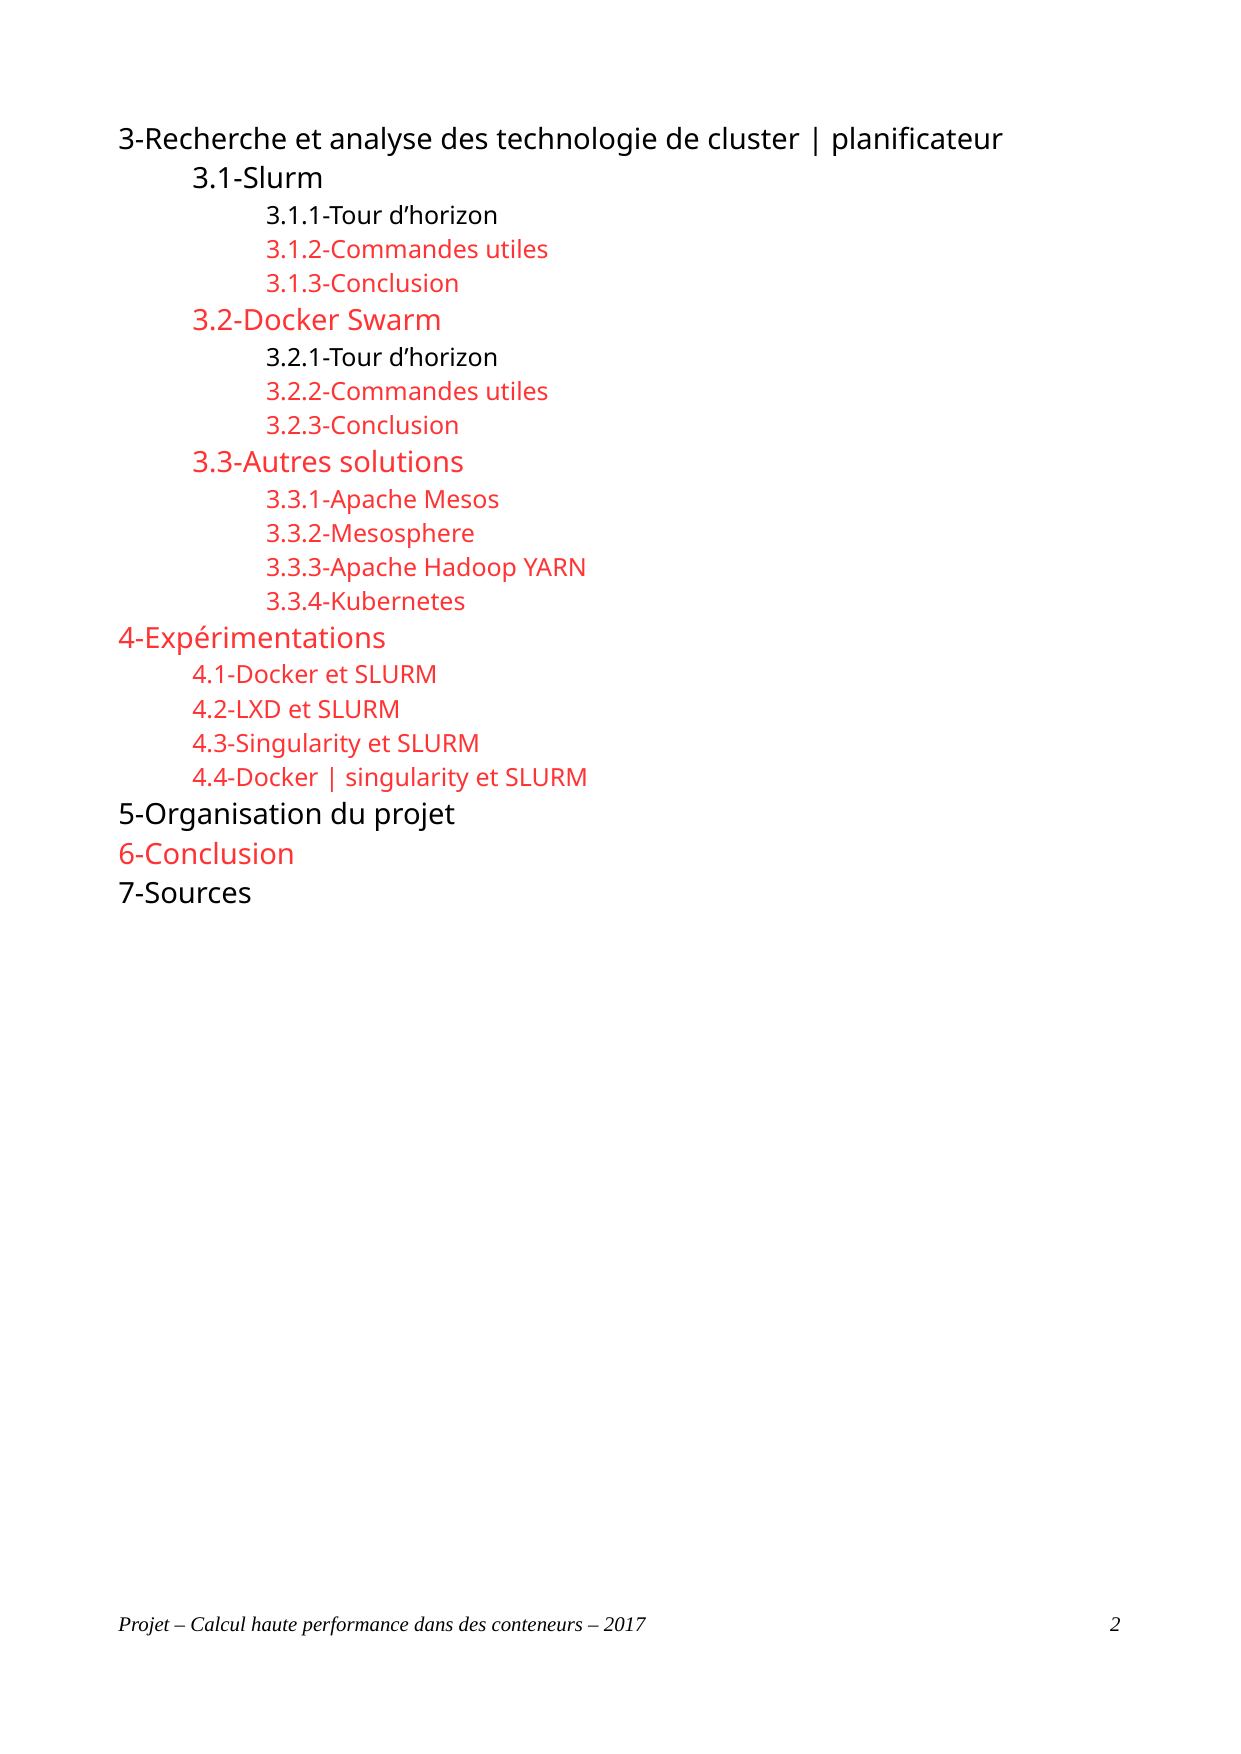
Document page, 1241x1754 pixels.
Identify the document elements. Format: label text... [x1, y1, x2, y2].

text 3.3-Autres solutions [118, 442, 1122, 481]
text 3.3.3-Apache Hadoop YARN [118, 549, 1122, 583]
text 3-Recherche et analyse des technologie de cluster | planificateur [118, 118, 1122, 158]
text 5-Organisation du projet [118, 793, 1122, 833]
text 4.3-Singularity et SLURM [118, 725, 1122, 759]
text 3.1.1-Tour d’horizon [118, 197, 1122, 232]
text 3.2.1-Tour d’horizon [118, 339, 1122, 373]
text 4.1-Docker et SLURM [118, 657, 1122, 691]
text 7-Sources [118, 873, 1122, 912]
text 3.2.2-Commandes utiles [118, 373, 1122, 407]
text 3.2.3-Conclusion [118, 407, 1122, 442]
text 3.3.2-Mesosphere [118, 515, 1122, 549]
text 3.1-Slurm [118, 158, 1122, 197]
text 4.4-Docker | singularity et SLURM [118, 759, 1122, 793]
text 3.2-Docker Swarm [118, 300, 1122, 339]
text 3.1.2-Commandes utiles [118, 232, 1122, 266]
text 4-Expérimentations [118, 617, 1122, 657]
text 3.3.4-Kubernetes [118, 583, 1122, 617]
text 4.2-LXD et SLURM [118, 691, 1122, 725]
text 3.3.1-Apache Mesos [118, 481, 1122, 515]
text 3.1.3-Conclusion [118, 266, 1122, 300]
text 6-Conclusion [118, 833, 1122, 873]
